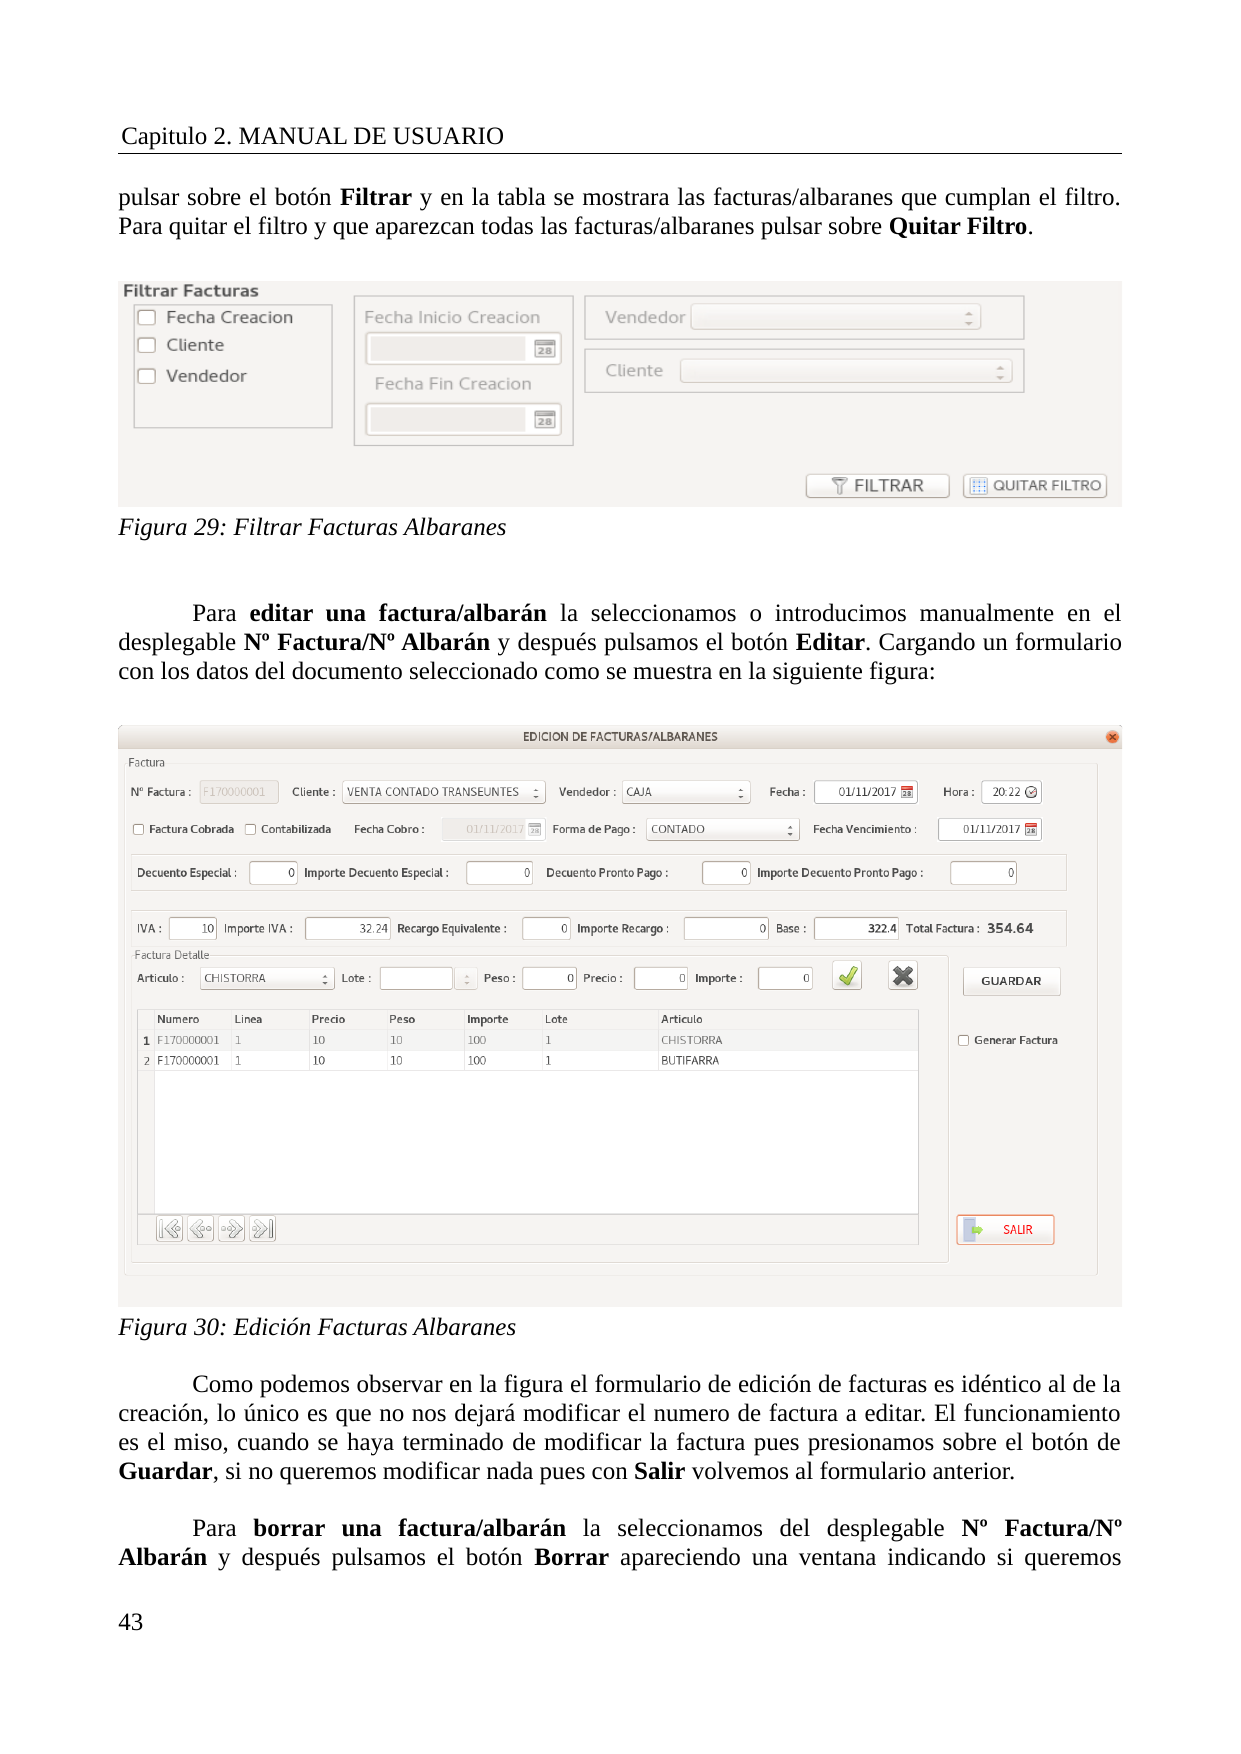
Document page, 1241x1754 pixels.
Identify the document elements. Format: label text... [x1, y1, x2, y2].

text Figura 29: Filtrar Facturas Albaranes [118, 507, 1122, 541]
text Para editar una factura/albarán la seleccionamos o introducimos manualmente en el desplegable Nº Factura/Nº Albarán y después pulsamos el botón Editar. Cargando un formulario con los datos del documento seleccionado como se muestra en la siguiente figura: [118, 598, 1122, 684]
text Para borrar una factura/albarán la seleccionamos del desplegable Nº Factura/Nº Albarán y después pulsamos el botón Borrar apareciendo una ventana indicando si queremos [118, 1513, 1122, 1571]
text pulsar sobre el botón Filtrar y en la tabla se mostrara las facturas/albaranes que cumplan el filtro. Para quitar el filtro y que aparezcan todas las facturas/albaranes pulsar sobre Quitar Filtro. [118, 182, 1122, 240]
text Figura 30: Edición Facturas Albaranes [118, 1307, 1122, 1341]
picture [118, 725, 1123, 1307]
picture [118, 281, 1123, 507]
text Como podemos observar en la figura el formulario de edición de facturas es idéntico al de la creación, lo único es que no nos dejará modificar el numero de factura a editar. El funcionamiento es el miso, cuando se haya terminado de modificar la factura pues presionamos sobre el botón de Guardar, si no queremos modificar nada pues con Salir volvemos al formulario anterior. [118, 1369, 1122, 1484]
